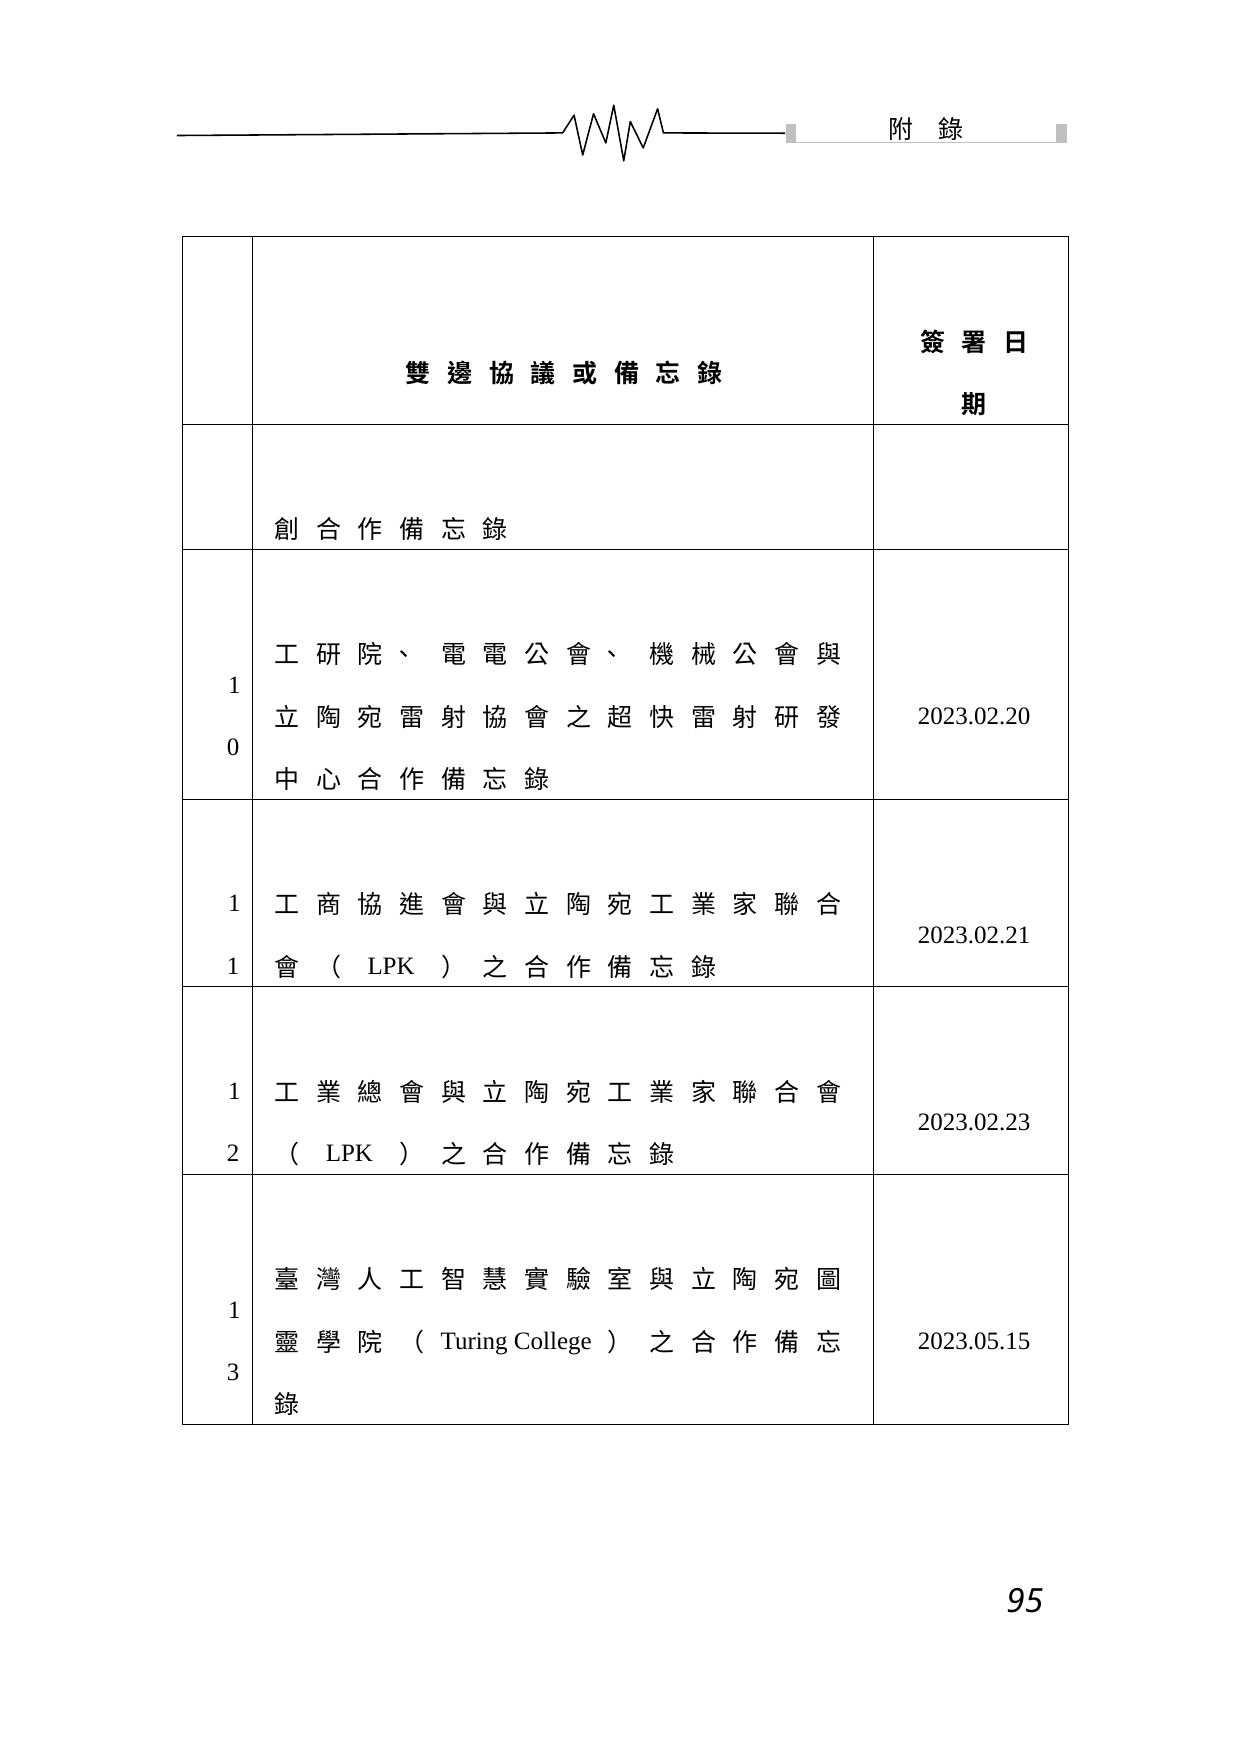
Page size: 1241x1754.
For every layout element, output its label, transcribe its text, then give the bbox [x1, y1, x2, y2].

table_cell 2023.02.21 [874, 800, 1068, 986]
table_header 雙邊協議或備忘錄 [253, 237, 873, 424]
table_cell 13 [183, 1175, 252, 1424]
table_header 簽署日期 [874, 237, 1068, 424]
table_cell 2023.02.23 [874, 987, 1068, 1174]
table_cell [874, 425, 1068, 549]
table_cell 10 [183, 550, 252, 799]
table_cell 2023.05.15 [874, 1175, 1068, 1424]
table_cell 創合作備忘錄 [253, 425, 873, 549]
table_cell 2023.02.20 [874, 550, 1068, 799]
table_cell 臺灣人工智慧實驗室與立陶宛圖靈學院（Turing College）之合作備忘錄 [253, 1175, 873, 1424]
table_cell 11 [183, 800, 252, 986]
table_cell 工商協進會與立陶宛工業家聯合會（LPK）之合作備忘錄 [253, 800, 873, 986]
table_cell [183, 425, 252, 549]
table_header [183, 237, 252, 424]
table_cell 12 [183, 987, 252, 1174]
table_cell 工業總會與立陶宛工業家聯合會（LPK）之合作備忘錄 [253, 987, 873, 1174]
table_cell 工研院、電電公會、機械公會與立陶宛雷射協會之超快雷射研發中心合作備忘錄 [253, 550, 873, 799]
